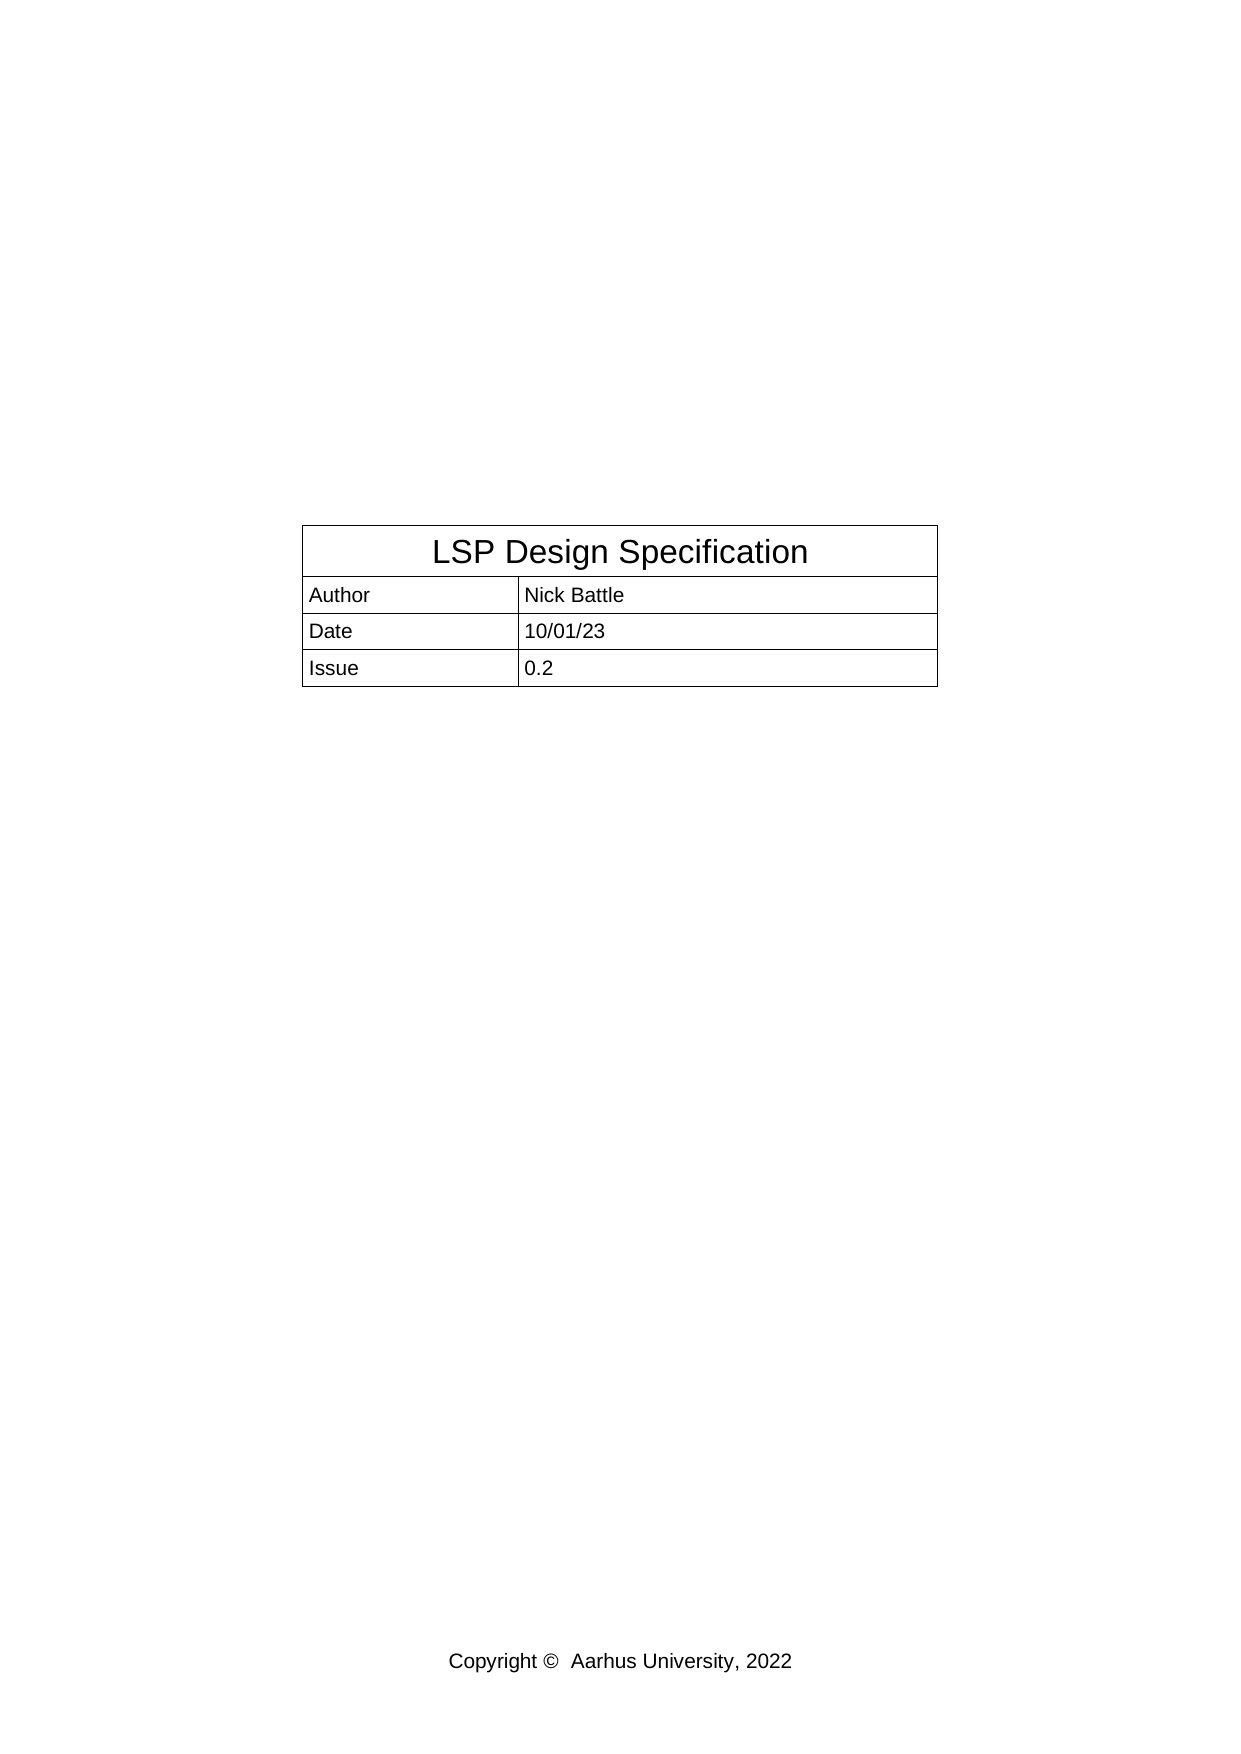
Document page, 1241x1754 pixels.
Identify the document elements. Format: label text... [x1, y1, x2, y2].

table_cell Date [303, 614, 518, 649]
table_cell Author [303, 577, 518, 613]
table_cell 10/01/23 [519, 614, 937, 649]
table_header LSP Design Specification [303, 526, 937, 576]
table_cell Issue [303, 650, 518, 686]
table_cell Nick Battle [519, 577, 937, 613]
table_cell 0.2 [519, 650, 937, 686]
